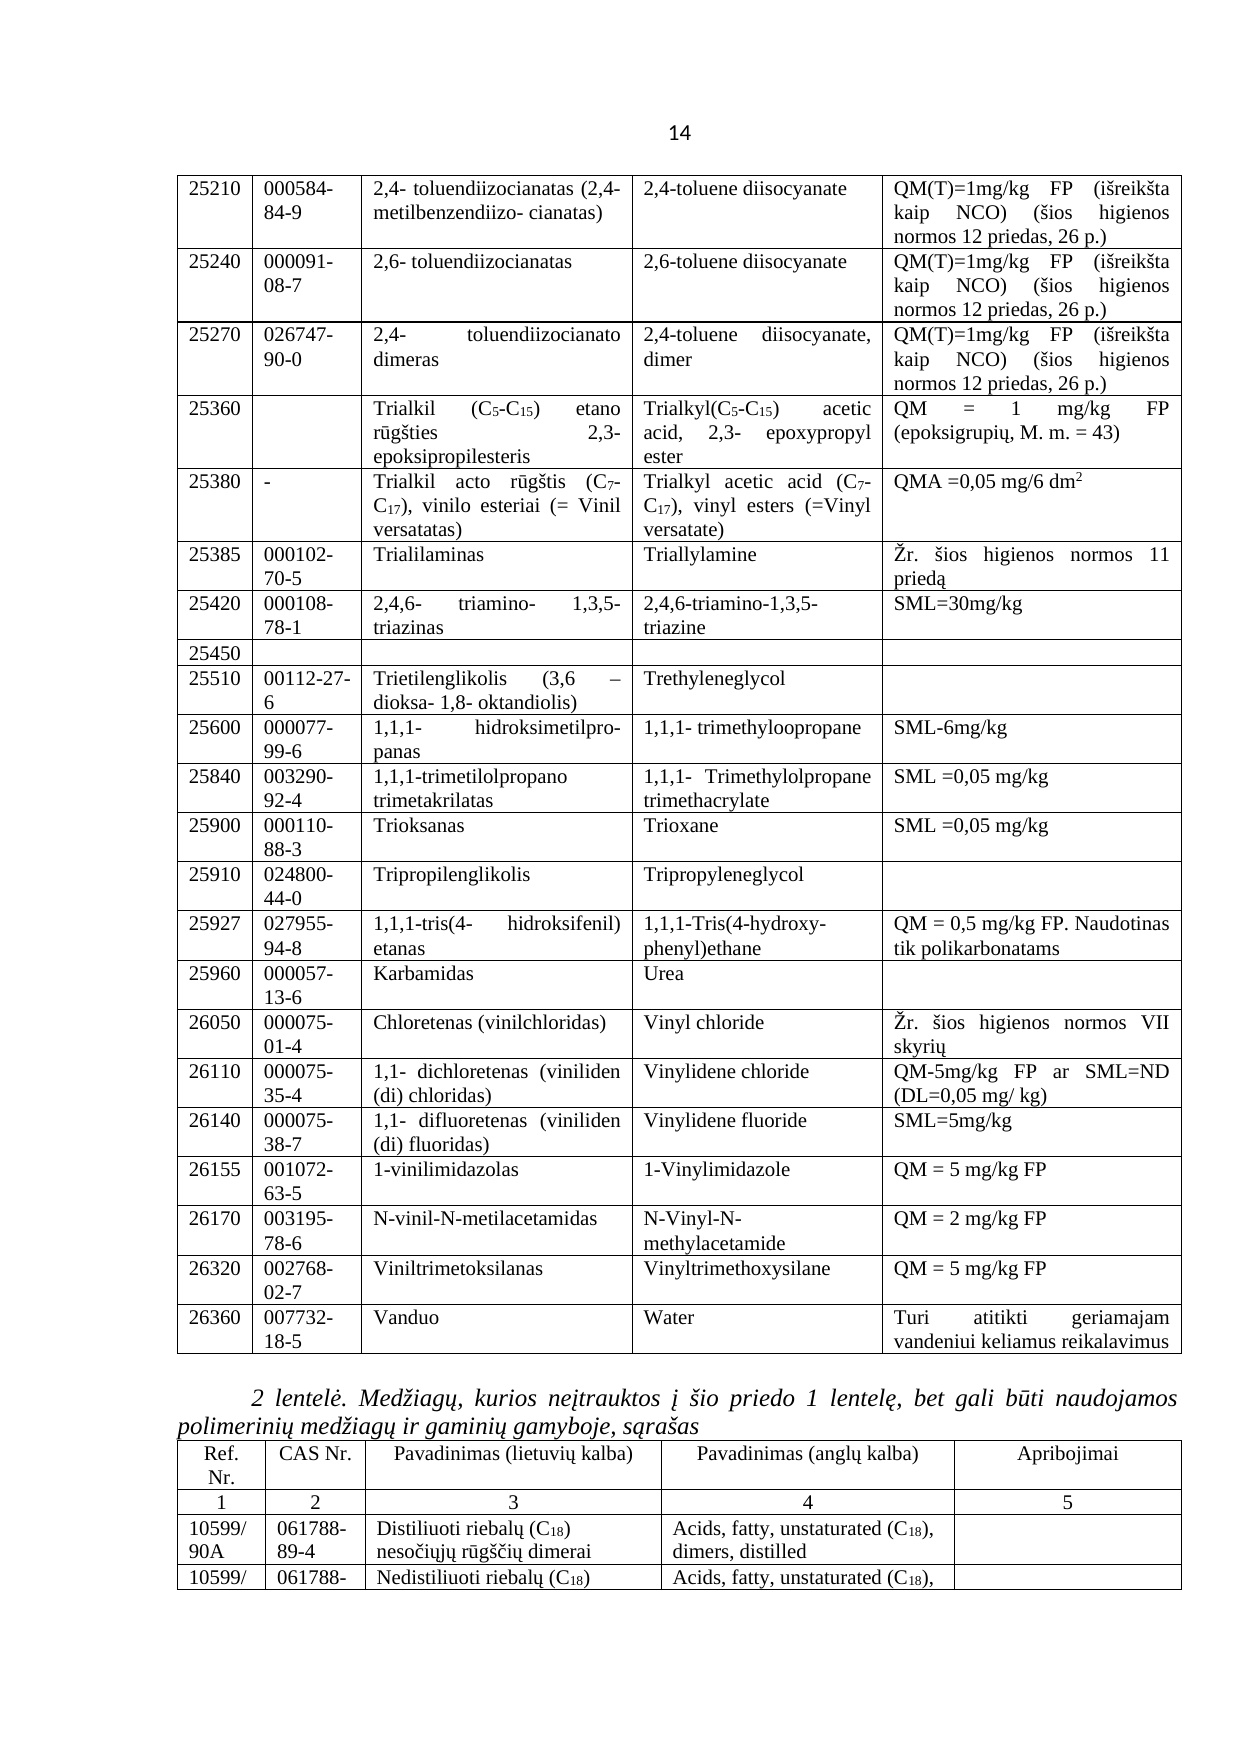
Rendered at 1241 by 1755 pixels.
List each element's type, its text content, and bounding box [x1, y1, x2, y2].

table_cell 26155 [178, 1157, 252, 1205]
table_cell QMA =0,05 mg/6 dm2 [883, 469, 1181, 541]
table_header Ref. Nr. [178, 1441, 265, 1489]
table_cell 2 [266, 1490, 365, 1514]
table_cell 2,6- toluendiizocianatas [362, 249, 632, 321]
table_cell SML =0,05 mg/kg [883, 764, 1181, 812]
table_cell Vinyl chloride [633, 1010, 882, 1058]
table_cell QM = 2 mg/kg FP [883, 1206, 1181, 1254]
table_cell Vanduo [362, 1305, 632, 1353]
table_cell [633, 640, 882, 664]
table_cell Trialkil (C5-C15) etano rūgšties 2,3- epoksipropilesteris [362, 396, 632, 468]
table_cell 1,1,1- trimethyloopropane [633, 715, 882, 763]
table_header Pavadinimas (anglų kalba) [662, 1441, 954, 1489]
table_cell - [253, 469, 361, 541]
table_cell 25385 [178, 542, 252, 590]
table_cell [253, 640, 361, 664]
table_cell 000075-35-4 [253, 1059, 361, 1107]
table_cell 1 [178, 1490, 265, 1514]
table_cell SML =0,05 mg/kg [883, 813, 1181, 861]
table_cell [883, 640, 1181, 664]
table_cell 1,1- difluoretenas (viniliden (di) fluoridas) [362, 1108, 632, 1156]
table_cell [955, 1565, 1181, 1589]
table_cell Žr. šios higienos normos VII skyrių [883, 1010, 1181, 1058]
table_cell 2,4- toluendiizocianato dimeras [362, 323, 632, 394]
table_cell Acids, fatty, unstaturated (C18), [662, 1565, 954, 1589]
table_cell Vinylidene chloride [633, 1059, 882, 1107]
table_cell 25210 [178, 176, 252, 248]
table_cell Trioxane [633, 813, 882, 861]
table_cell 25450 [178, 640, 252, 664]
table_cell Vinylidene fluoride [633, 1108, 882, 1156]
table_cell 024800-44-0 [253, 862, 361, 910]
table_cell 026747-90-0 [253, 323, 361, 394]
table_cell [362, 640, 632, 664]
table_cell Trialilaminas [362, 542, 632, 590]
table_cell Urea [633, 961, 882, 1009]
table_cell N-Vinyl-N- methylacetamide [633, 1206, 882, 1254]
table_cell 5 [955, 1490, 1181, 1514]
table_cell 26140 [178, 1108, 252, 1156]
table_cell QM = 0,5 mg/kg FP. Naudotinas tik polikarbonatams [883, 911, 1181, 959]
table_cell 25240 [178, 249, 252, 321]
table_cell Chloretenas (vinilchloridas) [362, 1010, 632, 1058]
table_cell Trietilenglikolis (3,6 – dioksa- 1,8- oktandiolis) [362, 666, 632, 714]
table_cell N-vinil-N-metilacetamidas [362, 1206, 632, 1254]
table_cell [883, 862, 1181, 910]
table_cell 26110 [178, 1059, 252, 1107]
table_cell 1-vinilimidazolas [362, 1157, 632, 1205]
table_cell 25840 [178, 764, 252, 812]
table_cell 003290-92-4 [253, 764, 361, 812]
table_cell 003195-78-6 [253, 1206, 361, 1254]
table_cell 061788-89-4 [266, 1515, 365, 1563]
table_cell Vinyltrimethoxysilane [633, 1256, 882, 1304]
table_cell 2,4-toluene diisocyanate, dimer [633, 323, 882, 394]
table_cell Tripropyleneglycol [633, 862, 882, 910]
table_cell 1,1- dichloretenas (viniliden (di) chloridas) [362, 1059, 632, 1107]
table_cell QM = 5 mg/kg FP [883, 1157, 1181, 1205]
table_cell 25420 [178, 591, 252, 639]
table_cell 25927 [178, 911, 252, 959]
table_cell Distiliuoti riebalų (C18) nesočiųjų rūgščių dimerai [366, 1515, 661, 1563]
table_cell 061788- [266, 1565, 365, 1589]
table_cell 000075-01-4 [253, 1010, 361, 1058]
table_cell [883, 961, 1181, 1009]
text 2 lentelė. Medžiagų, kurios neįtrauktos į šio priedo 1 lentelę, bet gali būti naudojamos polimerinių medžiagų ir gaminių gamyboje, sąrašas [177, 1383, 1181, 1440]
table_cell 000108-78-1 [253, 591, 361, 639]
table_cell 25360 [178, 396, 252, 468]
table_cell Žr. šios higienos normos 11 priedą [883, 542, 1181, 590]
table_header CAS Nr. [266, 1441, 365, 1489]
table_cell 000057-13-6 [253, 961, 361, 1009]
table_cell QM = 1 mg/kg FP (epoksigrupių, M. m. = 43) [883, 396, 1181, 468]
table_cell Trialkil acto rūgštis (C7- C17), vinilo esteriai (= Vinil versatatas) [362, 469, 632, 541]
table_cell 25910 [178, 862, 252, 910]
table_cell SML-6mg/kg [883, 715, 1181, 763]
table_cell 4 [662, 1490, 954, 1514]
table_cell 25960 [178, 961, 252, 1009]
table_cell 1,1,1- Trimethylolpropane trimethacrylate [633, 764, 882, 812]
table_cell Water [633, 1305, 882, 1353]
table_cell 2,4,6- triamino- 1,3,5- triazinas [362, 591, 632, 639]
table_cell 10599/ [178, 1565, 265, 1589]
table_cell QM = 5 mg/kg FP [883, 1256, 1181, 1304]
table_cell 1-Vinylimidazole [633, 1157, 882, 1205]
table_cell 25510 [178, 666, 252, 714]
table_cell 2,4- toluendiizocianatas (2,4- metilbenzendiizo- cianatas) [362, 176, 632, 248]
table_cell [883, 666, 1181, 714]
table_cell Trialkyl acetic acid (C7-C17), vinyl esters (=Vinyl versatate) [633, 469, 882, 541]
table_cell 26170 [178, 1206, 252, 1254]
table_cell 3 [366, 1490, 661, 1514]
table_header Pavadinimas (lietuvių kalba) [366, 1441, 661, 1489]
table_cell 000584-84-9 [253, 176, 361, 248]
table_cell Karbamidas [362, 961, 632, 1009]
table_header Apribojimai [955, 1441, 1181, 1489]
table_cell 000075-38-7 [253, 1108, 361, 1156]
table_cell 2,4-toluene diisocyanate [633, 176, 882, 248]
table_cell 26320 [178, 1256, 252, 1304]
table_cell 000091-08-7 [253, 249, 361, 321]
table_cell Triallylamine [633, 542, 882, 590]
table_cell 26050 [178, 1010, 252, 1058]
table_cell 027955-94-8 [253, 911, 361, 959]
table_cell Viniltrimetoksilanas [362, 1256, 632, 1304]
table_cell 25600 [178, 715, 252, 763]
table_cell [253, 396, 361, 468]
table_cell SML=30mg/kg [883, 591, 1181, 639]
table_cell 1,1,1-trimetilolpropano trimetakrilatas [362, 764, 632, 812]
table_cell [955, 1515, 1181, 1563]
table_cell 007732-18-5 [253, 1305, 361, 1353]
table_cell Acids, fatty, unstaturated (C18), dimers, distilled [662, 1515, 954, 1563]
table_cell 25380 [178, 469, 252, 541]
table_cell 00112-27-6 [253, 666, 361, 714]
table_cell Turi atitikti geriamajam vandeniui keliamus reikalavimus [883, 1305, 1181, 1353]
table_cell 1,1,1-Tris(4-hydroxy- phenyl)ethane [633, 911, 882, 959]
table_cell 25900 [178, 813, 252, 861]
table_cell QM(T)=1mg/kg FP (išreikšta kaip NCO) (šios higienos normos 12 priedas, 26 p.) [883, 249, 1181, 321]
table_cell 10599/ 90A [178, 1515, 265, 1563]
table_cell QM(T)=1mg/kg FP (išreikšta kaip NCO) (šios higienos normos 12 priedas, 26 p.) [883, 176, 1181, 248]
table_cell 002768-02-7 [253, 1256, 361, 1304]
table_cell Trialkyl(C5-C15) acetic acid, 2,3- epoxypropyl ester [633, 396, 882, 468]
table_cell 25270 [178, 323, 252, 394]
table_cell Tripropilenglikolis [362, 862, 632, 910]
table_cell QM(T)=1mg/kg FP (išreikšta kaip NCO) (šios higienos normos 12 priedas, 26 p.) [883, 323, 1181, 394]
table_cell 1,1,1- hidroksimetilpro- panas [362, 715, 632, 763]
table_cell Nedistiliuoti riebalų (C18) [366, 1565, 661, 1589]
table_cell 000077-99-6 [253, 715, 361, 763]
table_cell 1,1,1-tris(4- hidroksifenil) etanas [362, 911, 632, 959]
table_cell SML=5mg/kg [883, 1108, 1181, 1156]
table_cell 000102-70-5 [253, 542, 361, 590]
table_cell 26360 [178, 1305, 252, 1353]
table_cell 000110-88-3 [253, 813, 361, 861]
table_cell Trioksanas [362, 813, 632, 861]
table_cell QM-5mg/kg FP ar SML=ND (DL=0,05 mg/ kg) [883, 1059, 1181, 1107]
table_cell 2,6-toluene diisocyanate [633, 249, 882, 321]
table_cell Trethyleneglycol [633, 666, 882, 714]
table_cell 001072-63-5 [253, 1157, 361, 1205]
table_cell 2,4,6-triamino-1,3,5- triazine [633, 591, 882, 639]
